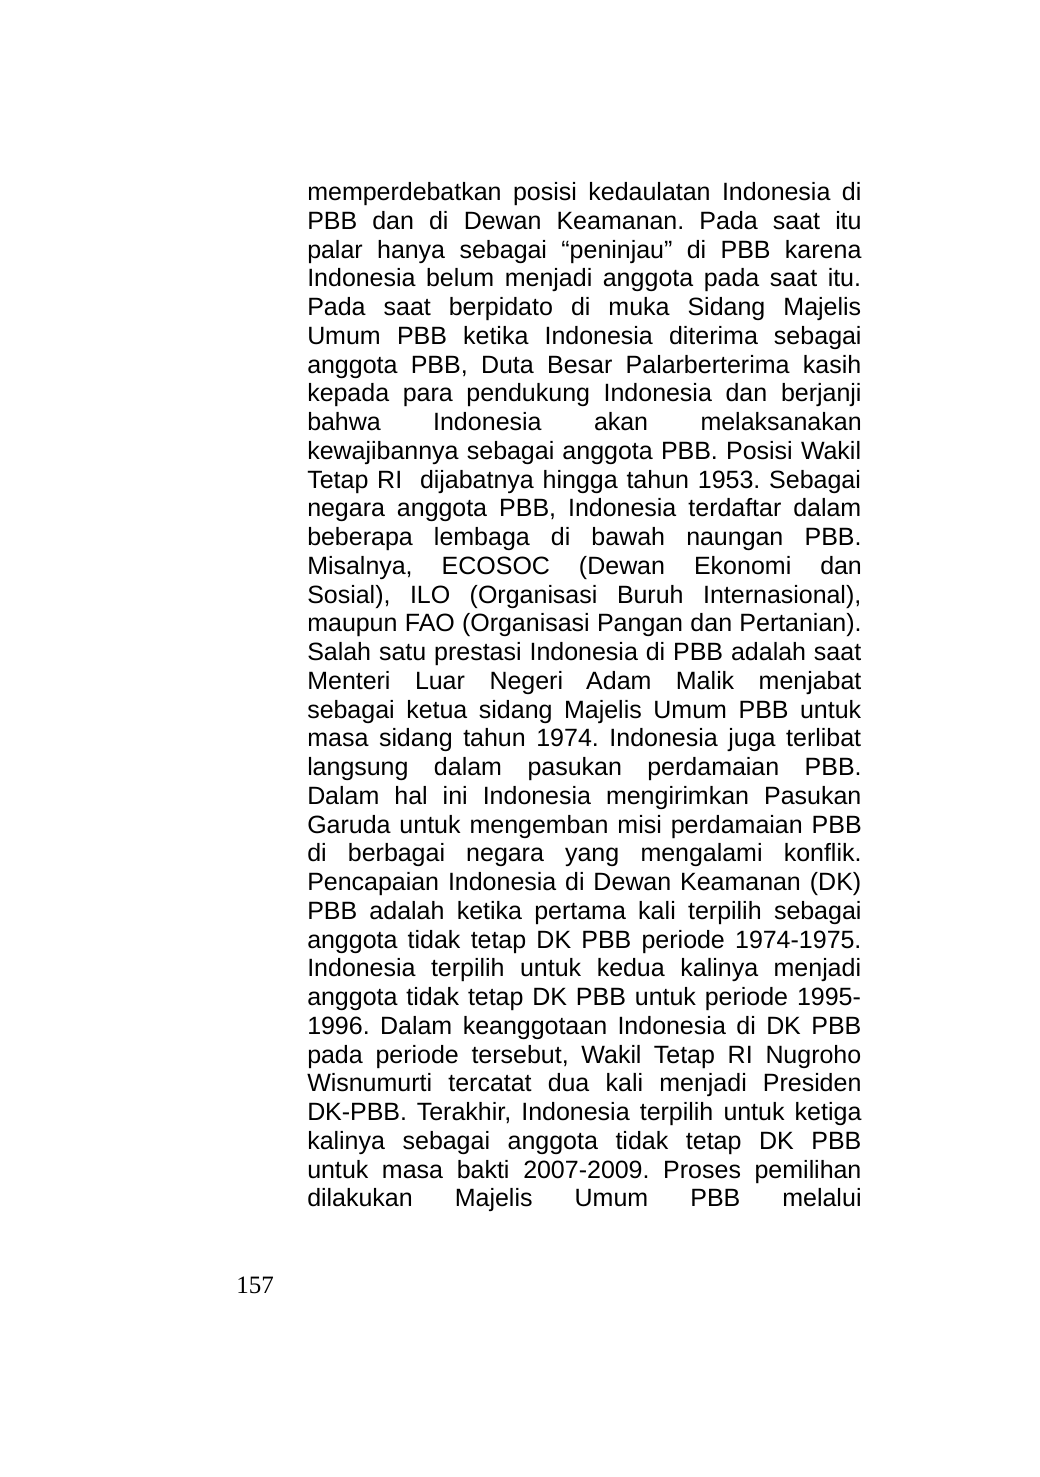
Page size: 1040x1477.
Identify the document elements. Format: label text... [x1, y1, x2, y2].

text memperdebatkan posisi kedaulatan Indonesia di PBB dan di Dewan Keamanan. Pada saat itu palar hanya sebagai “peninjau” di PBB karena Indonesia belum menjadi anggota pada saat itu. Pada saat berpidato di muka Sidang Majelis Umum PBB ketika Indonesia diterima sebagai anggota PBB, Duta Besar Palarberterima kasih kepada para pendukung Indonesia dan berjanji bahwa Indonesia akan melaksanakan kewajibannya sebagai anggota PBB. Posisi Wakil Tetap RI dijabatnya hingga tahun 1953. Sebagai negara anggota PBB, Indonesia terdaftar dalam beberapa lembaga di bawah naungan PBB. Misalnya, ECOSOC (Dewan Ekonomi dan Sosial), ILO (Organisasi Buruh Internasional), maupun FAO (Organisasi Pangan dan Pertanian). Salah satu prestasi Indonesia di PBB adalah saat Menteri Luar Negeri Adam Malik menjabat sebagai ketua sidang Majelis Umum PBB untuk masa sidang tahun 1974. Indonesia juga terlibat langsung dalam pasukan perdamaian PBB. Dalam hal ini Indonesia mengirimkan Pasukan Garuda untuk mengemban misi perdamaian PBB di berbagai negara yang mengalami konflik. Pencapaian Indonesia di Dewan Keamanan (DK) PBB adalah ketika pertama kali terpilih sebagai anggota tidak tetap DK PBB periode 1974-1975. Indonesia terpilih untuk kedua kalinya menjadi anggota tidak tetap DK PBB untuk periode 1995-1996. Dalam keanggotaan Indonesia di DK PBB pada periode tersebut, Wakil Tetap RI Nugroho Wisnumurti tercatat dua kali menjadi Presiden DK-PBB. Terakhir, Indonesia terpilih untuk ketiga kalinya sebagai anggota tidak tetap DK PBB untuk masa bakti 2007-2009. Proses pemilihan dilakukan Majelis Umum PBB melalui [307, 177, 862, 1212]
